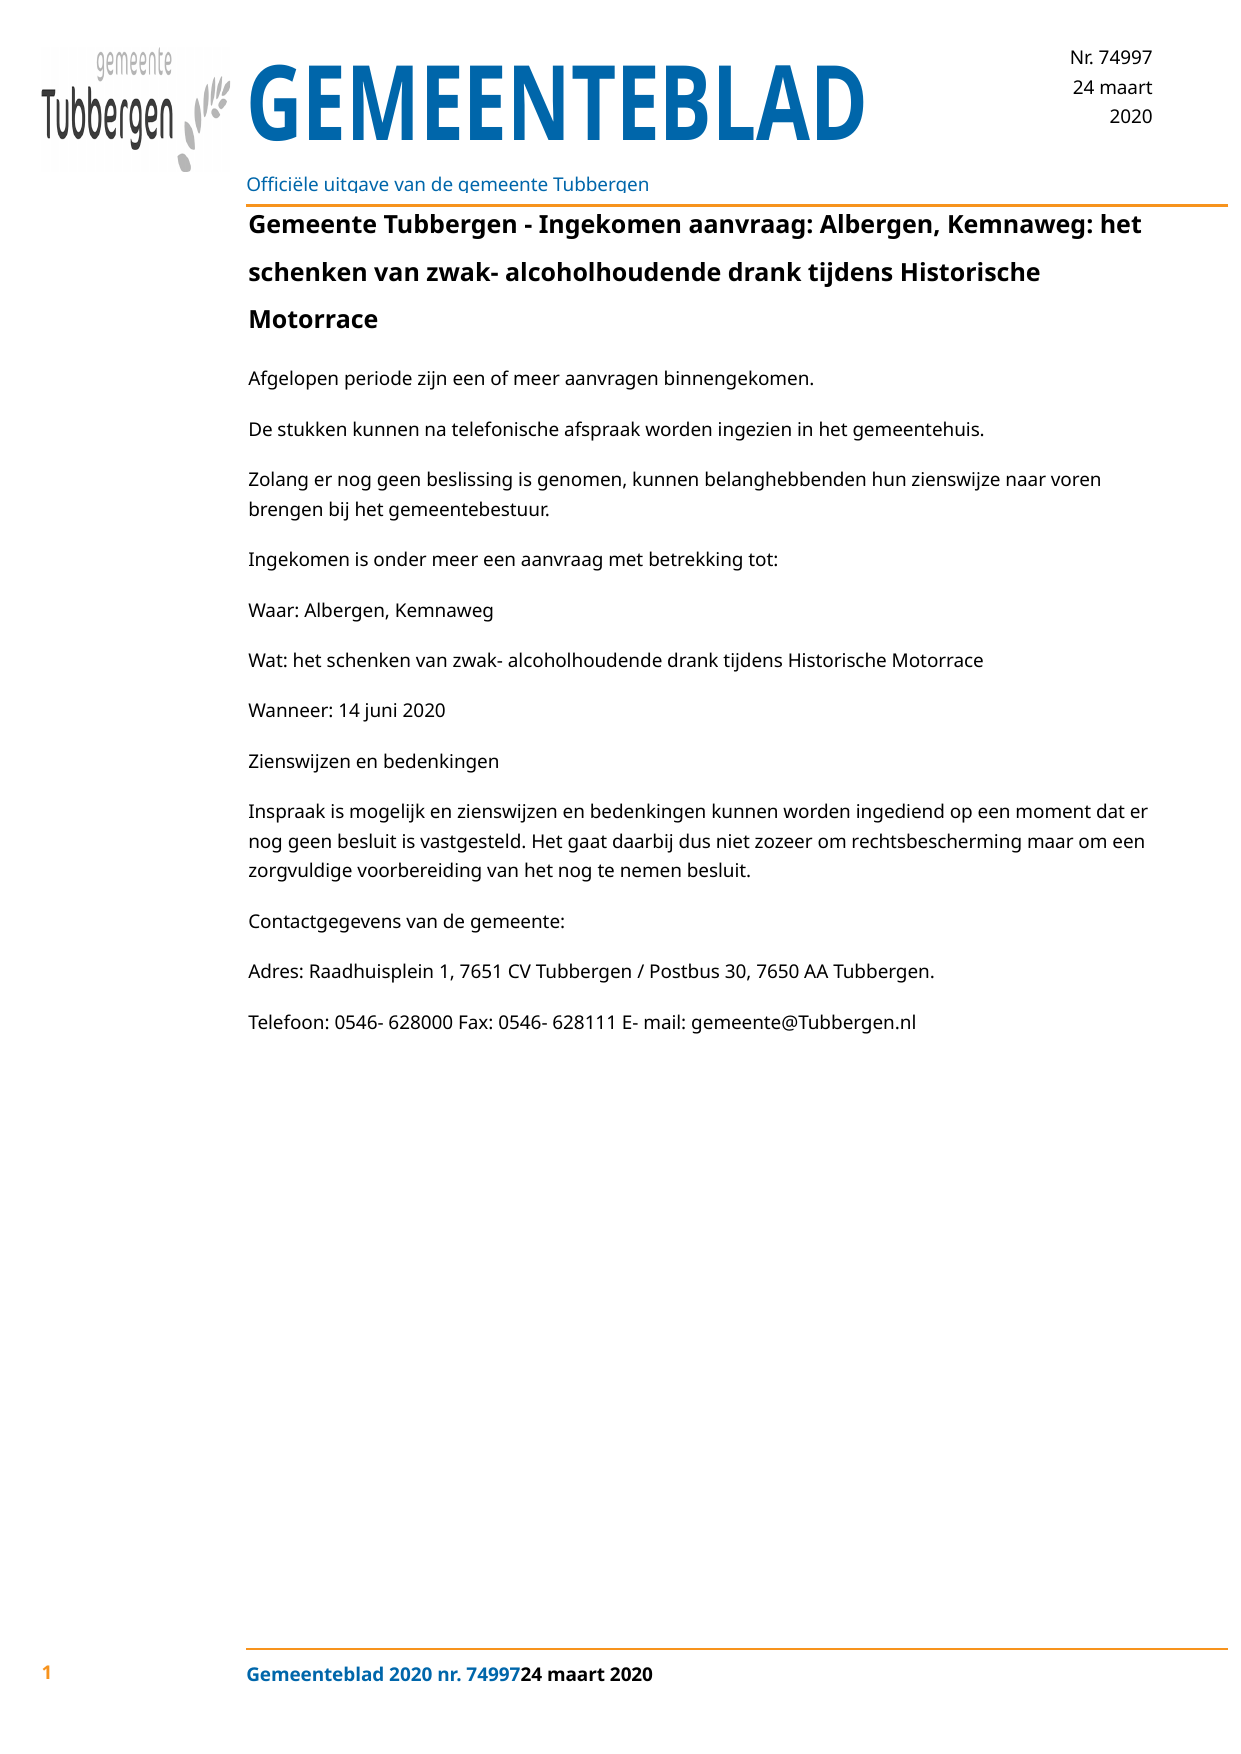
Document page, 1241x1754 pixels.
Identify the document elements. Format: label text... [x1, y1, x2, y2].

text Wat: het schenken van zwak- alcoholhoudende drank tijdens Historische Motorrace [248, 647, 1152, 673]
text Ingekomen is onder meer een aanvraag met betrekking tot: [248, 546, 1152, 572]
text Wanneer: 14 juni 2020 [248, 698, 1152, 723]
text Telefoon: 0546- 628000 Fax: 0546- 628111 E- mail: gemeente@Tubbergen.nl [248, 1009, 1152, 1034]
text Afgelopen periode zijn een of meer aanvragen binnengekomen. [248, 366, 1152, 391]
text De stukken kunnen na telefonische afspraak worden ingezien in het gemeentehuis. [248, 416, 1152, 442]
text Zolang er nog geen beslissing is genomen, kunnen belanghebbenden hun zienswijze naar voren brengen bij het gemeentebestuur. [248, 466, 1152, 522]
text Contactgegevens van de gemeente: [248, 908, 1152, 934]
text Zienswijzen en bedenkingen [248, 748, 1152, 774]
text Adres: Raadhuisplein 1, 7651 CV Tubbergen / Postbus 30, 7650 AA Tubbergen. [248, 958, 1152, 984]
text Inspraak is mogelijk en zienswijzen en bedenkingen kunnen worden ingediend op een moment dat er nog geen besluit is vastgesteld. Het gaat daarbij dus niet zozeer om rechtsbescherming maar om een zorgvuldige voorbereiding van het nog te nemen besluit. [248, 798, 1152, 883]
text Gemeente Tubbergen - Ingekomen aanvraag: Albergen, Kemnaweg: het schenken van zwak- alcoholhoudende drank tijdens Historische Motorrace [248, 207, 1152, 336]
text Waar: Albergen, Kemnaweg [248, 597, 1152, 622]
picture [41, 47, 231, 172]
